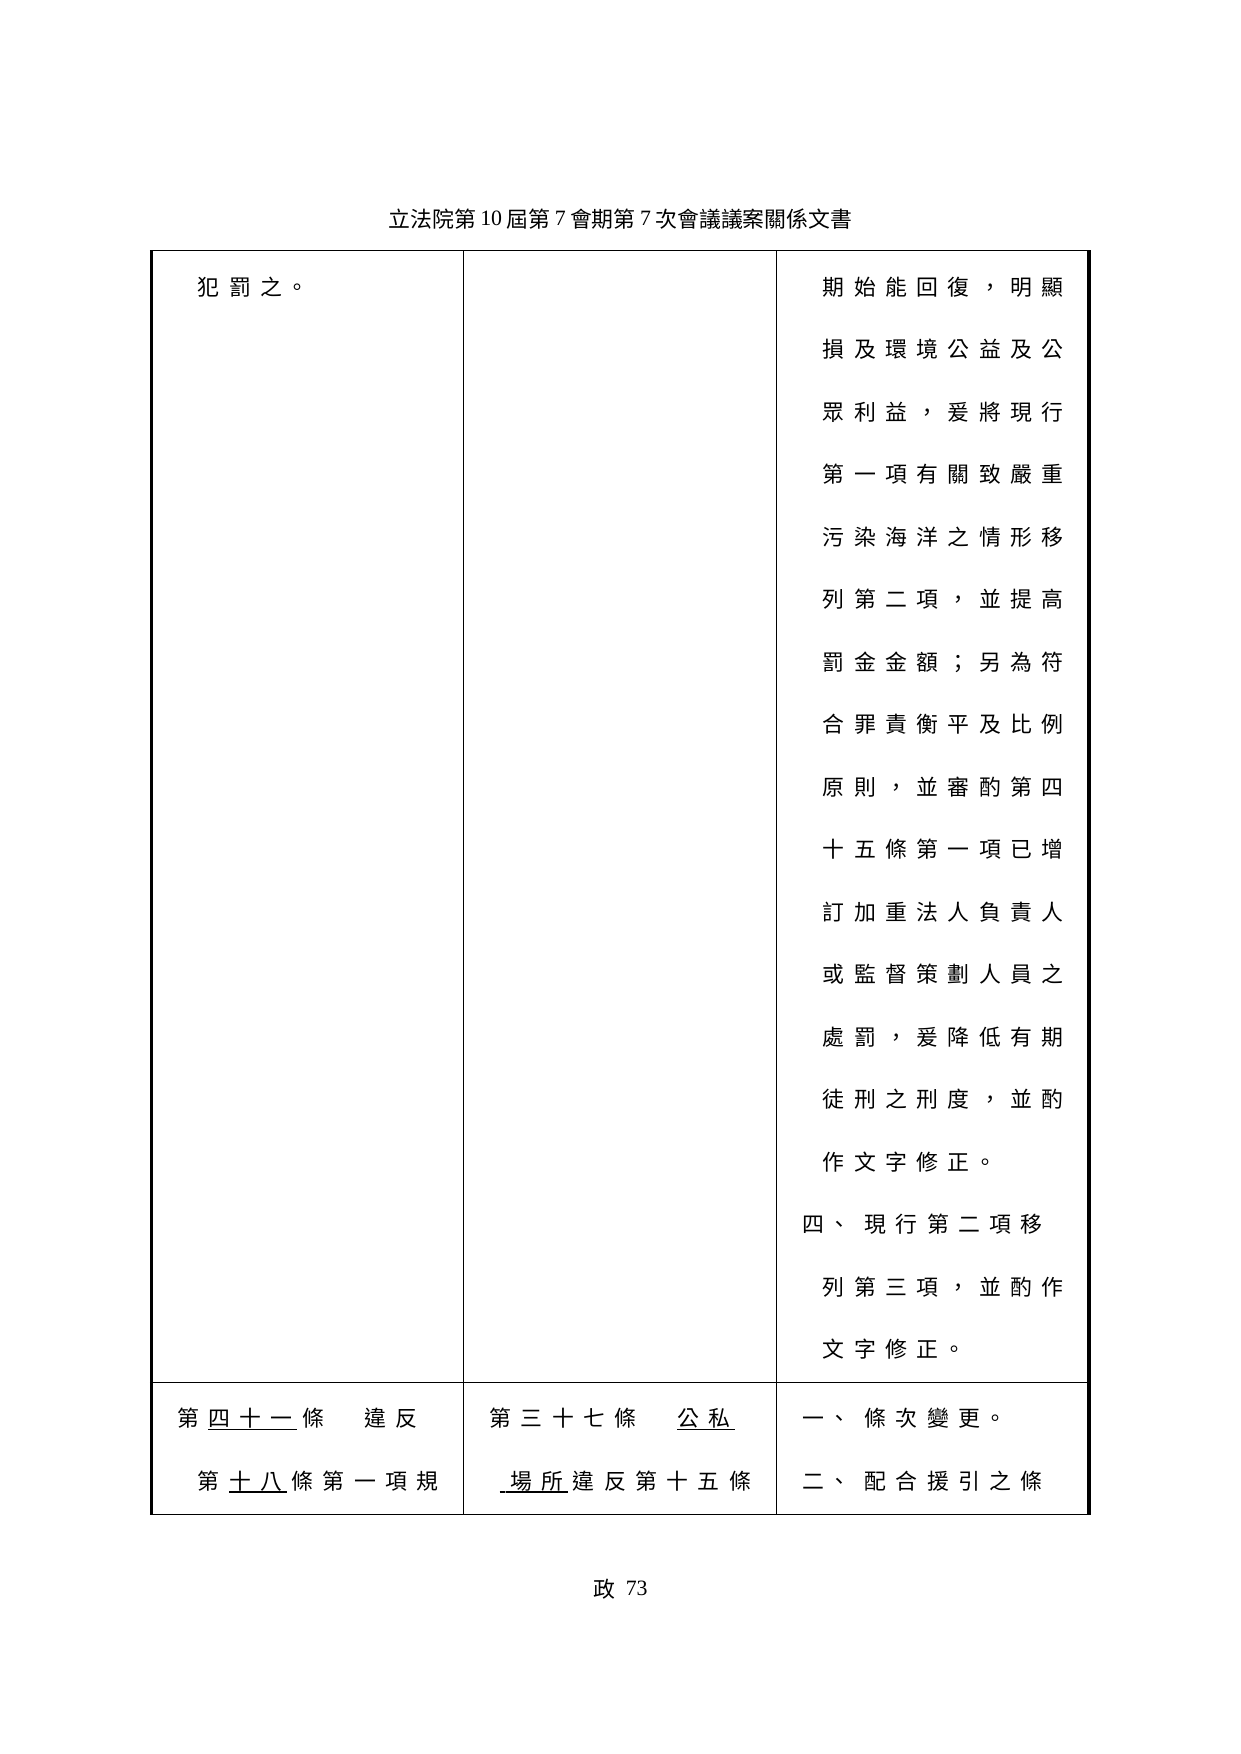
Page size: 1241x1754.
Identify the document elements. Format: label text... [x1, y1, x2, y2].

table_cell 一、條次變更。 二、配合援引之條 [777, 1383, 1087, 1514]
table_cell 犯罰之。 [153, 251, 463, 1382]
table_cell [464, 251, 776, 1382]
table_cell 第三十七條 公私場所違反第十五條 [464, 1383, 776, 1514]
table_cell 第四十一條 違反第十八條第一項規 [153, 1383, 463, 1514]
table_cell 期始能回復，明顯損及環境公益及公眾利益，爰將現行第一項有關致嚴重污染海洋之情形移列第二項，並提高罰金金額；另為符合罪責衡平及比例原則，並審酌第四十五條第一項已增訂加重法人負責人或監督策劃人員之處罰，爰降低有期徒刑之刑度，並酌作文字修正。 四、現行第二項移列第三項，並酌作文字修正。 [777, 251, 1087, 1382]
